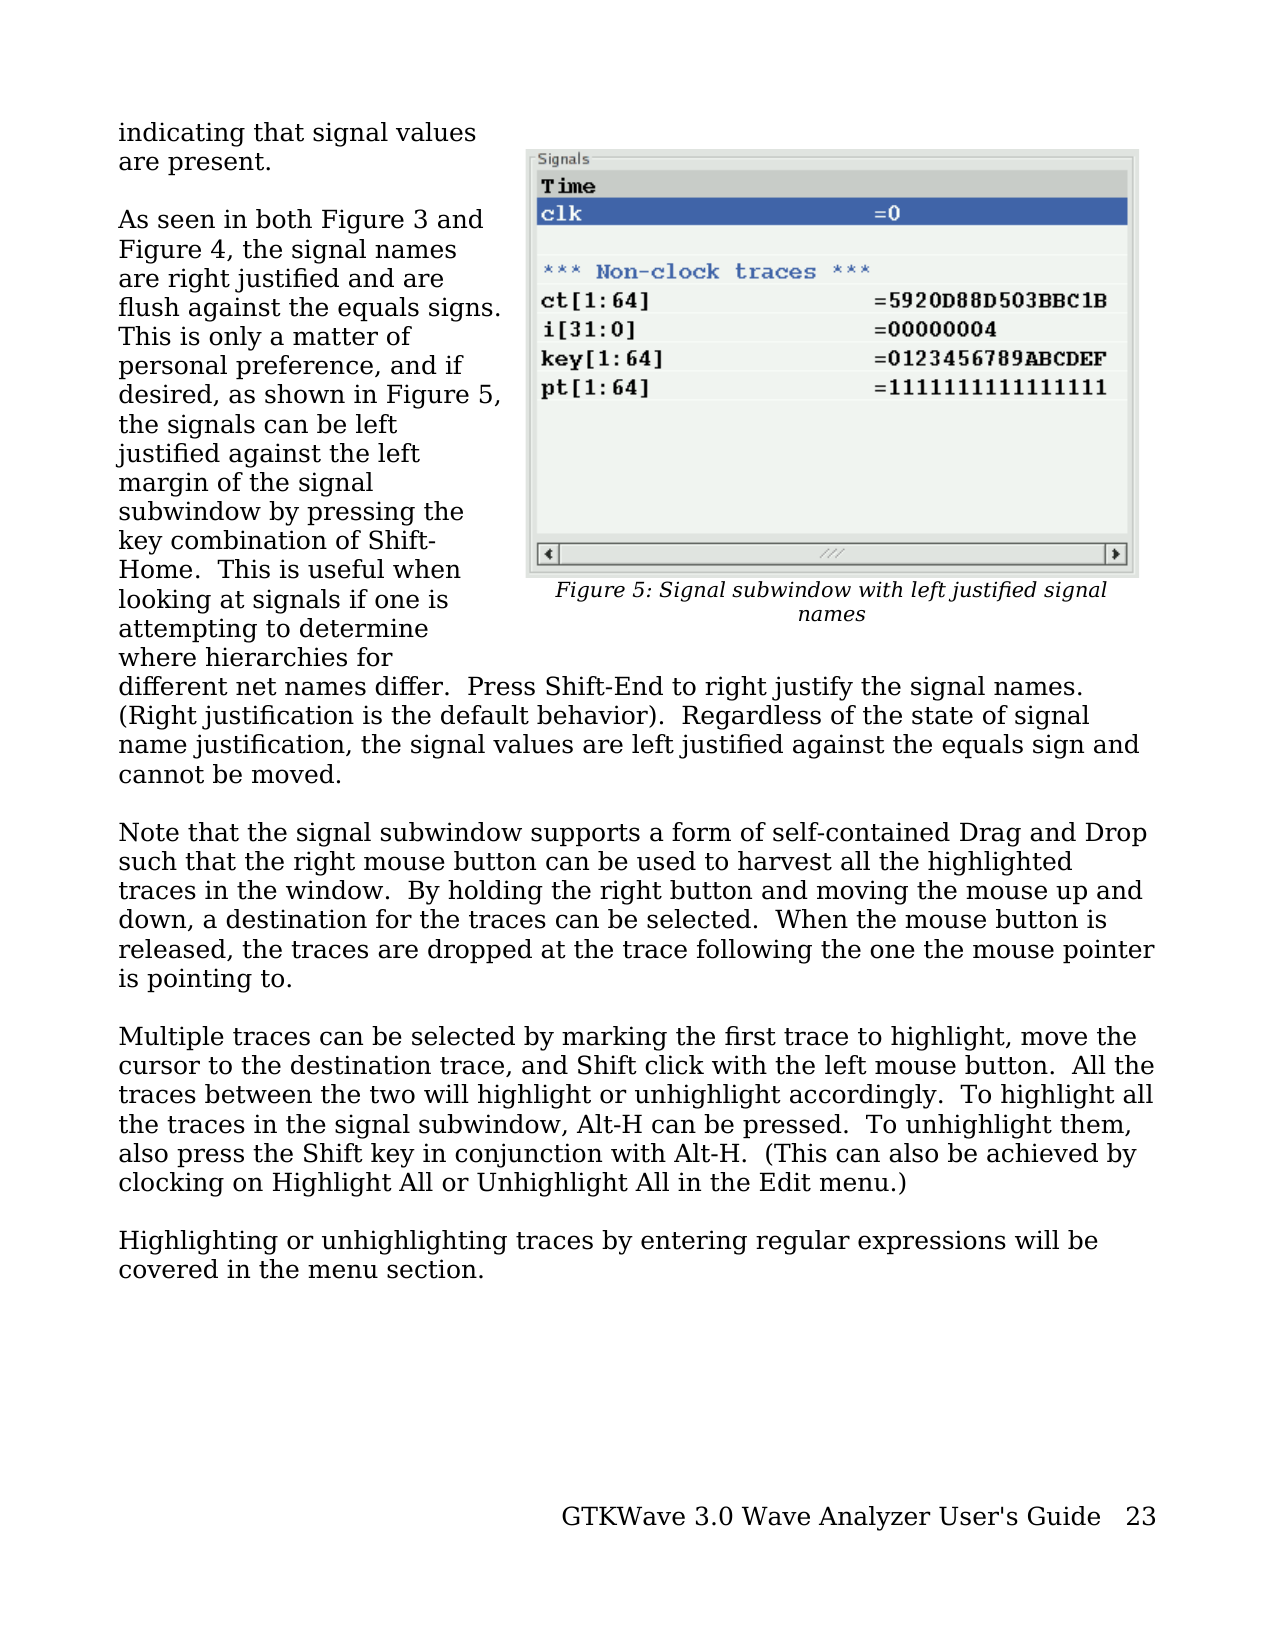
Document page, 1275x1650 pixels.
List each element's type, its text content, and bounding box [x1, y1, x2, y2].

picture [525, 149, 1140, 578]
text Note that the signal subwindow supports a form of self-contained Drag and Drop such that the right mouse button can be used to harvest all the highlighted traces in the window. By holding the right button and moving the mouse up and down, a destination for the traces can be selected. When the mouse button is released, the traces are dropped at the trace following the one the mouse pointer is pointing to. [118, 818, 1157, 993]
text indicating that signal values are present. [118, 118, 1157, 176]
text As seen in both Figure 3 and Figure 4, the signal names are right justified and are flush against the equals signs. This is only a matter of personal preference, and if desired, as shown in Figure 5, the signals can be left justified against the left margin of the signal subwindow by pressing the key combination of Shift-Home. This is useful when looking at signals if one is attempting to determine where hierarchies for different net names differ. Press Shift-End to right justify the signal names. (Right justification is the default behavior). Regardless of the state of signal name justification, the signal values are left justified against the equals sign and cannot be moved. [118, 578, 1157, 789]
text Multiple traces can be selected by marking the first trace to highlight, move the cursor to the destination trace, and Shift click with the left mouse button. All the traces between the two will highlight or unhighlight accordingly. To highlight all the traces in the signal subwindow, Alt-H can be pressed. To unhighlight them, also press the Shift key in conjunction with Alt-H. (This can also be achieved by clocking on Highlight All or Unhighlight All in the Edit menu.) [118, 1022, 1157, 1197]
text Highlighting or unhighlighting traces by entering regular expressions will be covered in the menu section. [118, 1226, 1157, 1285]
text Figure 5: Signal subwindow with left justified signal names [526, 578, 1139, 627]
